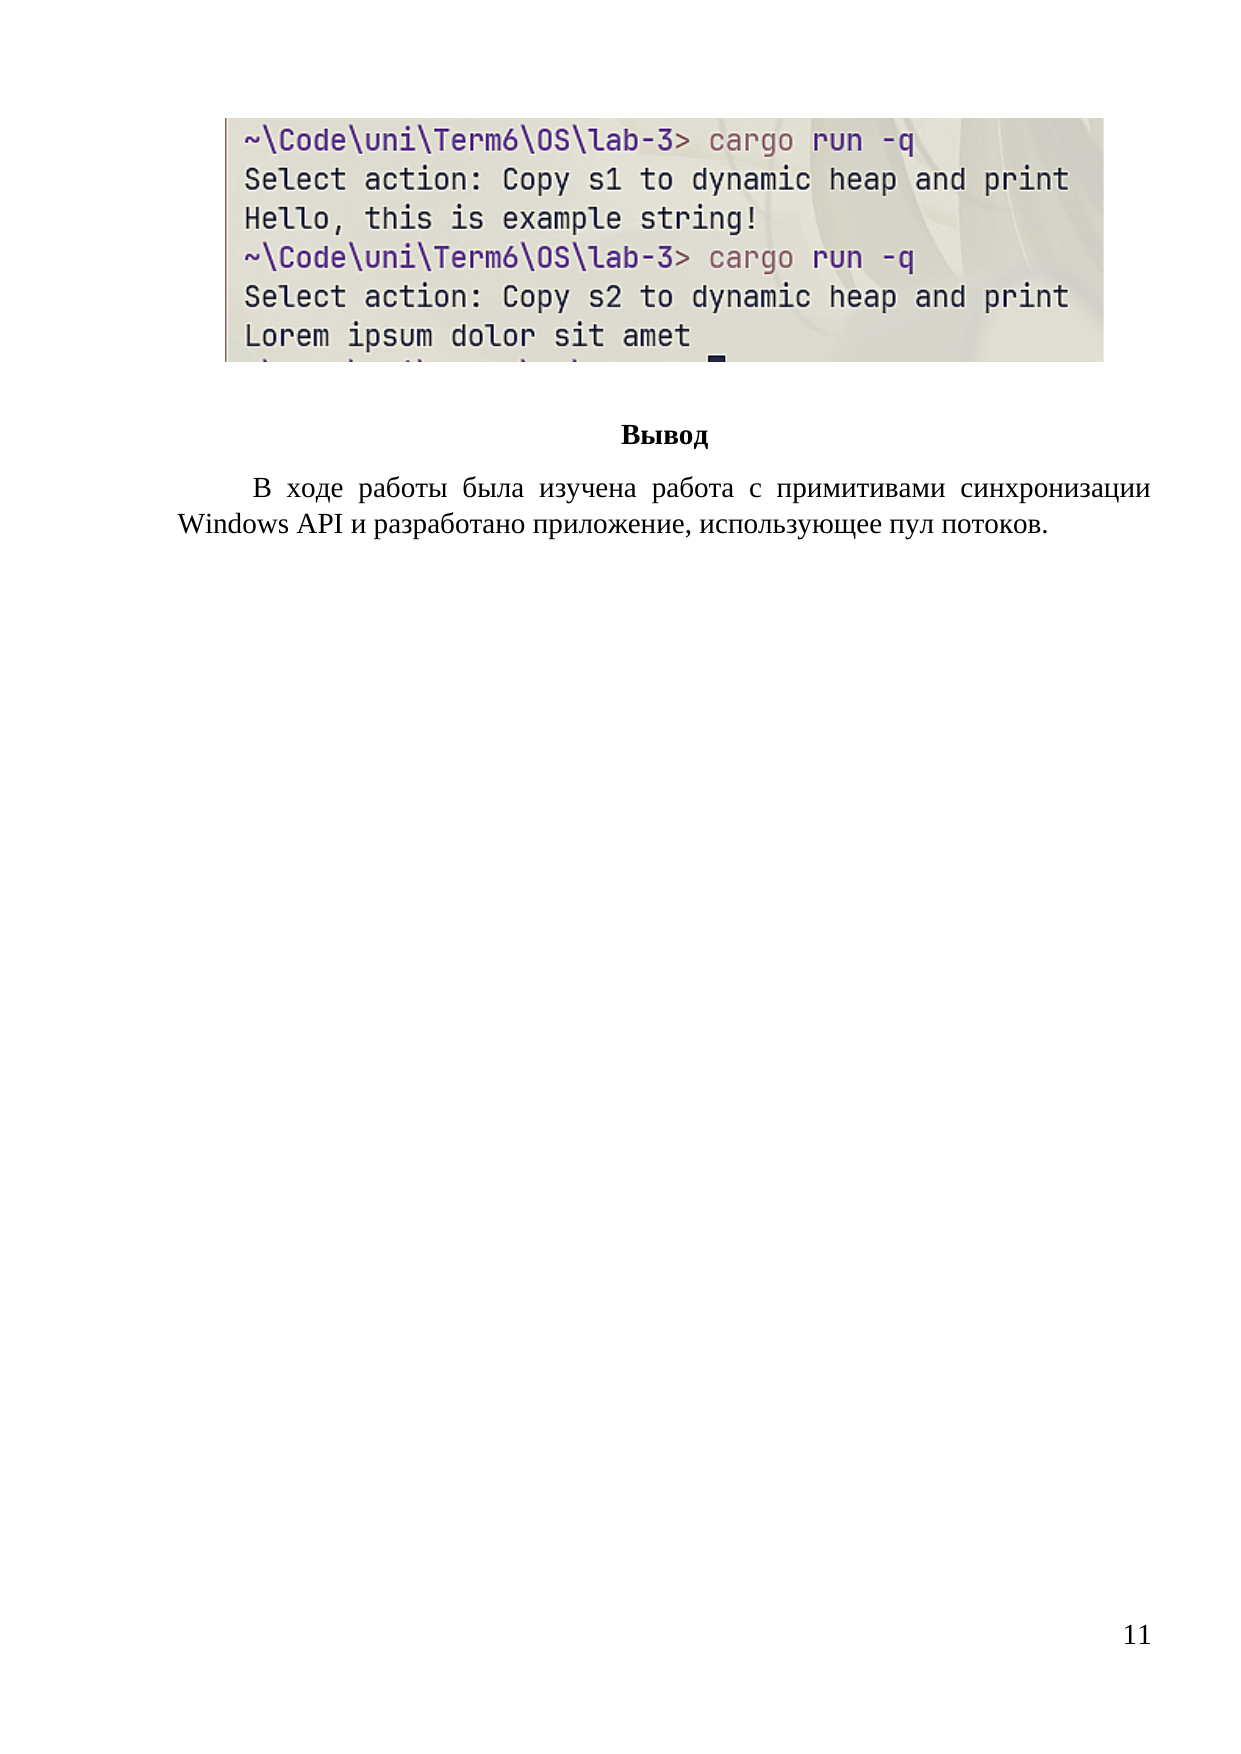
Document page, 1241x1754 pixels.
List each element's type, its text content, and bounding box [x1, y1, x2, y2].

text В ходе работы была изучена работа с примитивами синхронизации Windows API и разработано приложение, использующее пул потоков. [177, 470, 1152, 540]
picture [225, 118, 1104, 362]
text Вывод [177, 417, 1152, 451]
